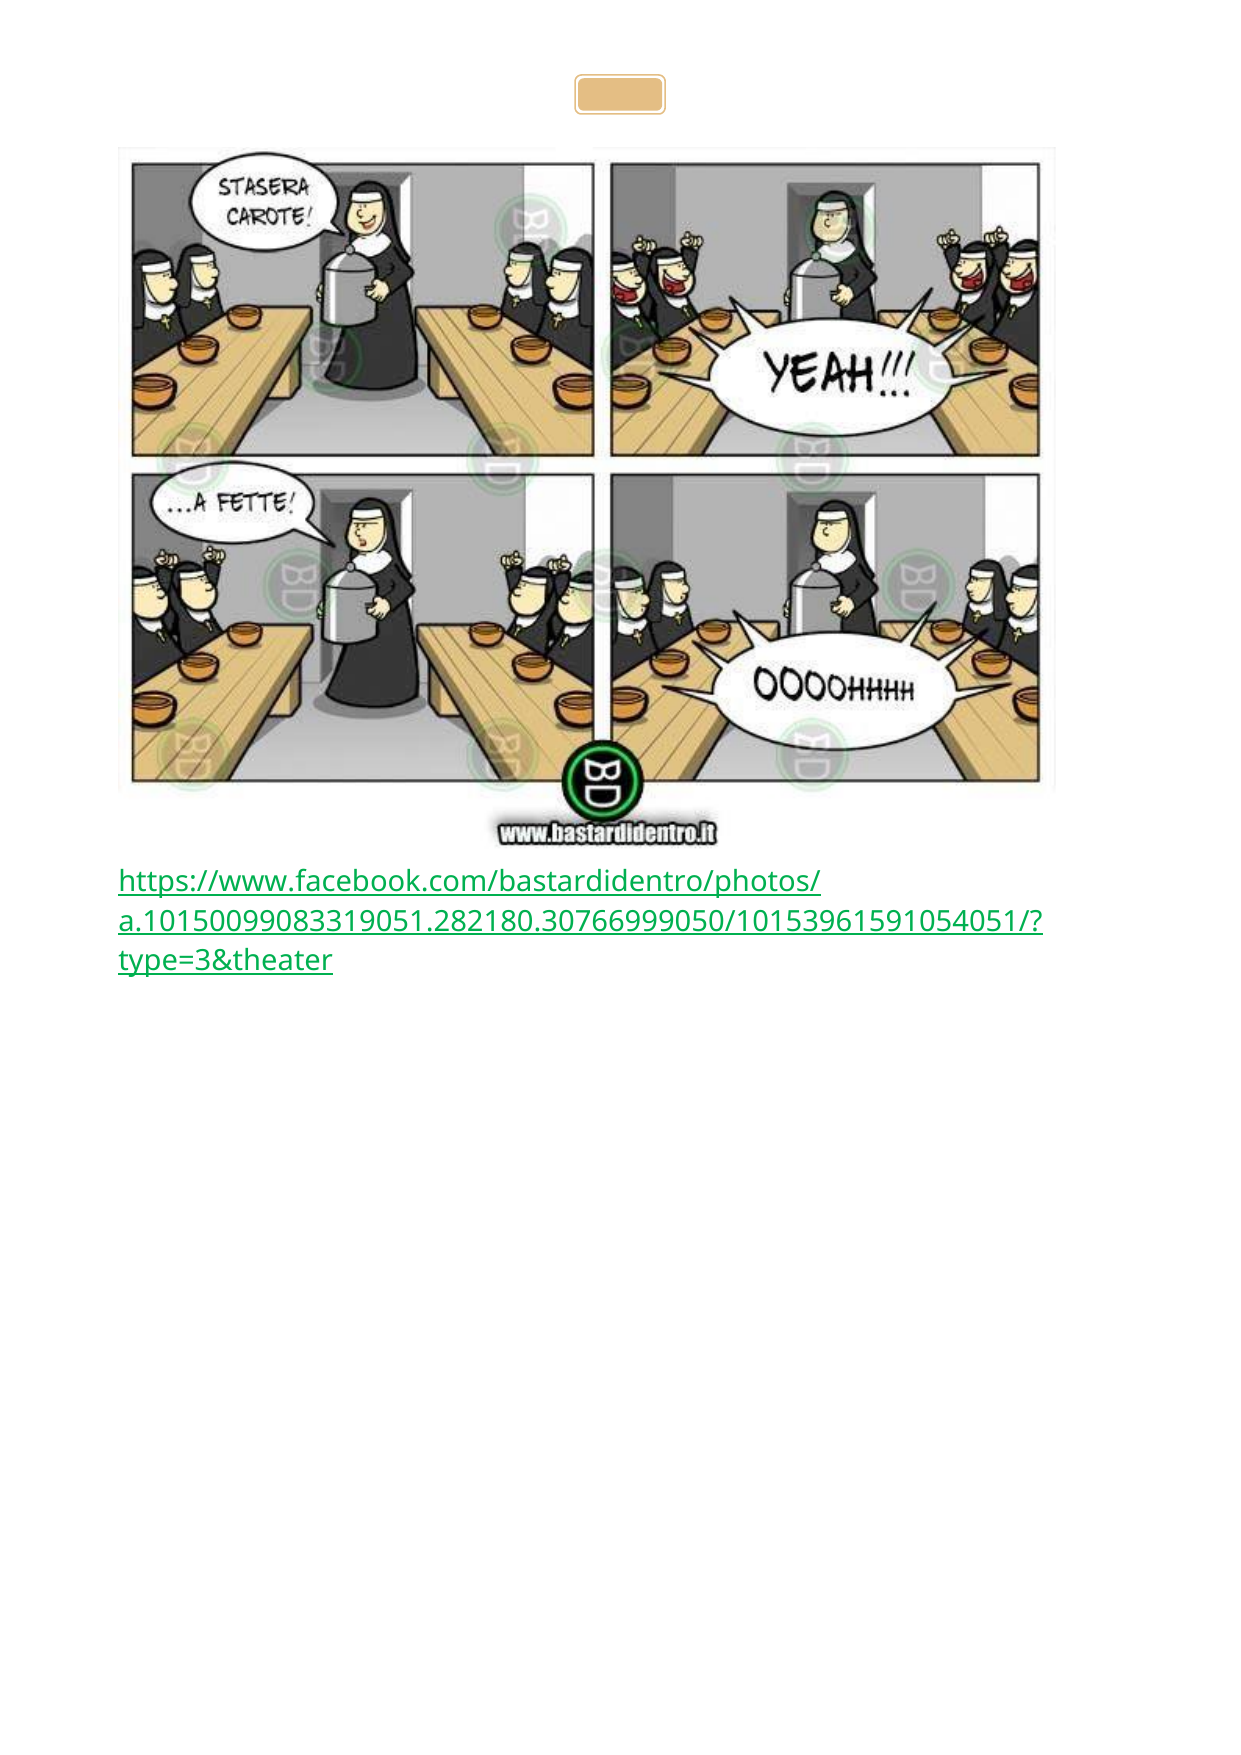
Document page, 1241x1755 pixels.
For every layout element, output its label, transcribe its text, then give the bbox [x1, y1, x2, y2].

text https://www.facebook.com/bastardidentro/photos/a.10150099083319051.282180.30766999050/10153961591054051/?type=3&theater [118, 860, 1122, 979]
